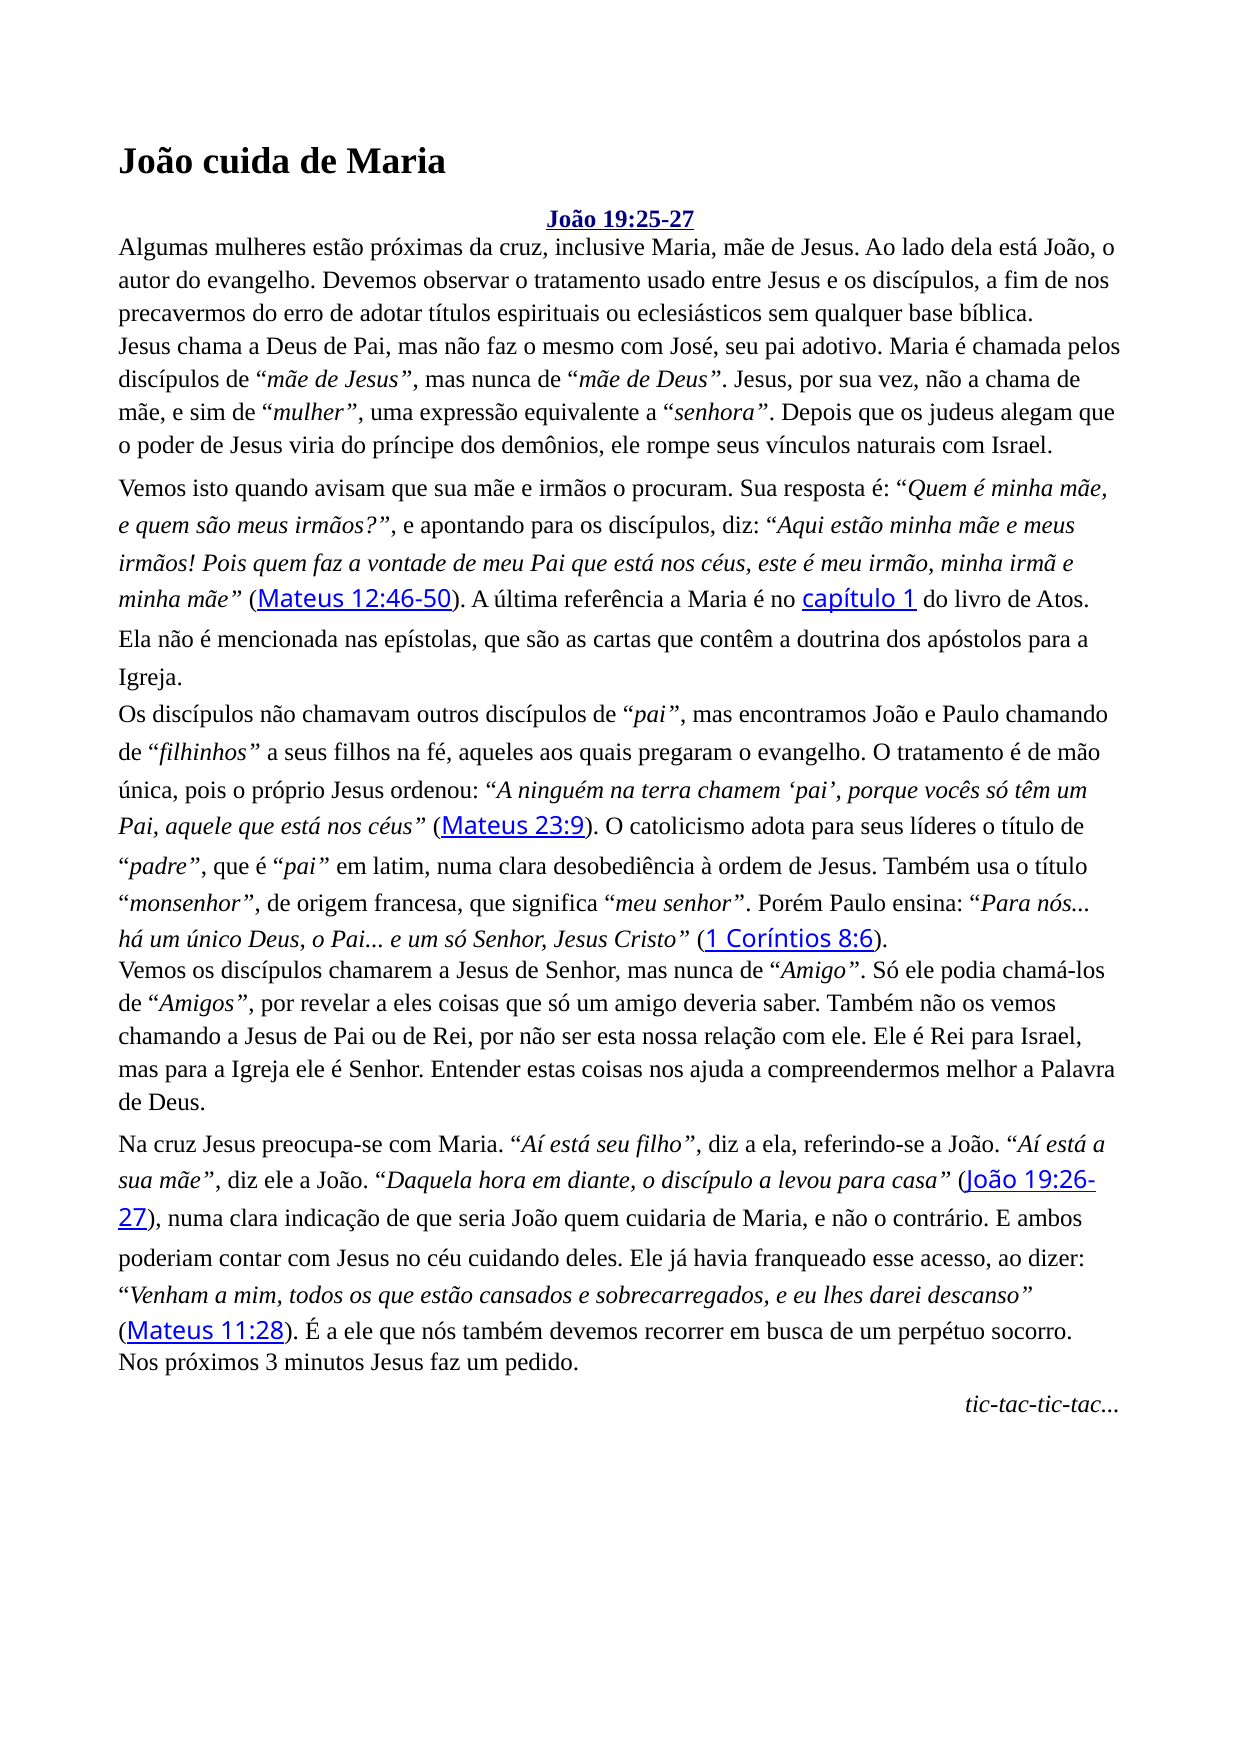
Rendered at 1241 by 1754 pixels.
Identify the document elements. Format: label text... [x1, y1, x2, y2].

text Nos próximos 3 minutos Jesus faz um pedido. [118, 1347, 1122, 1376]
text Os discípulos não chamavam outros discípulos de “pai”, mas encontramos João e Paulo chamando de “filhinhos” a seus filhos na fé, aqueles aos quais pregaram o evangelho. O tratamento é de mão única, pois o próprio Jesus ordenou: “A ninguém na terra chamem ‘pai’, porque vocês só têm um Pai, aquele que está nos céus” (Mateus 23:9). O catolicismo adota para seus líderes o título de “padre”, que é “pai” em latim, numa clara desobediência à ordem de Jesus. Também usa o título “monsenhor”, de origem francesa, que significa “meu senhor”. Porém Paulo ensina: “Para nós... há um único Deus, o Pai... e um só Senhor, Jesus Cristo” (1 Coríntios 8:6). [118, 690, 1122, 955]
text Vemos os discípulos chamarem a Jesus de Senhor, mas nunca de “Amigo”. Só ele podia chamá-los de “Amigos”, por revelar a eles coisas que só um amigo deveria saber. Também não os vemos chamando a Jesus de Pai ou de Rei, por não ser esta nossa relação com ele. Ele é Rei para Israel, mas para a Igreja ele é Senhor. Entender estas coisas nos ajuda a compreendermos melhor a Palavra de Deus. [118, 955, 1122, 1116]
text Jesus chama a Deus de Pai, mas não faz o mesmo com José, seu pai adotivo. Maria é chamada pelos discípulos de “mãe de Jesus”, mas nunca de “mãe de Deus”. Jesus, por sua vez, não a chama de mãe, e sim de “mulher”, uma expressão equivalente a “senhora”. Depois que os judeus alegam que o poder de Jesus viria do príncipe dos demônios, ele rompe seus vínculos naturais com Israel. [118, 331, 1122, 459]
text Vemos isto quando avisam que sua mãe e irmãos o procuram. Sua resposta é: “Quem é minha mãe, e quem são meus irmãos?”, e apontando para os discípulos, diz: “Aqui estão minha mãe e meus irmãos! Pois quem faz a vontade de meu Pai que está nos céus, este é meu irmão, minha irmã e minha mãe” (Mateus 12:46-50). A última referência a Maria é no capítulo 1 do livro de Atos. Ela não é mencionada nas epístolas, que são as cartas que contêm a doutrina dos apóstolos para a Igreja. [118, 463, 1122, 690]
text João 19:25-27 [118, 194, 1122, 232]
subtitle João cuida de Maria [118, 139, 1122, 182]
text Na cruz Jesus preocupa-se com Maria. “Aí está seu filho”, diz a ela, referindo-se a João. “Aí está a sua mãe”, diz ele a João. “Daquela hora em diante, o discípulo a levou para casa” (João 19:26-27), numa clara indicação de que seria João quem cuidaria de Maria, e não o contrário. E ambos poderiam contar com Jesus no céu cuidando deles. Ele já havia franqueado esse acesso, ao dizer: “Venham a mim, todos os que estão cansados e sobrecarregados, e eu lhes darei descanso” (Mateus 11:28). É a ele que nós também devemos recorrer em busca de um perpétuo socorro. [118, 1120, 1122, 1347]
text Algumas mulheres estão próximas da cruz, inclusive Maria, mãe de Jesus. Ao lado dela está João, o autor do evangelho. Devemos observar o tratamento usado entre Jesus e os discípulos, a fim de nos precavermos do erro de adotar títulos espirituais ou eclesiásticos sem qualquer base bíblica. [118, 232, 1122, 327]
text tic-tac-tic-tac... [118, 1380, 1122, 1418]
